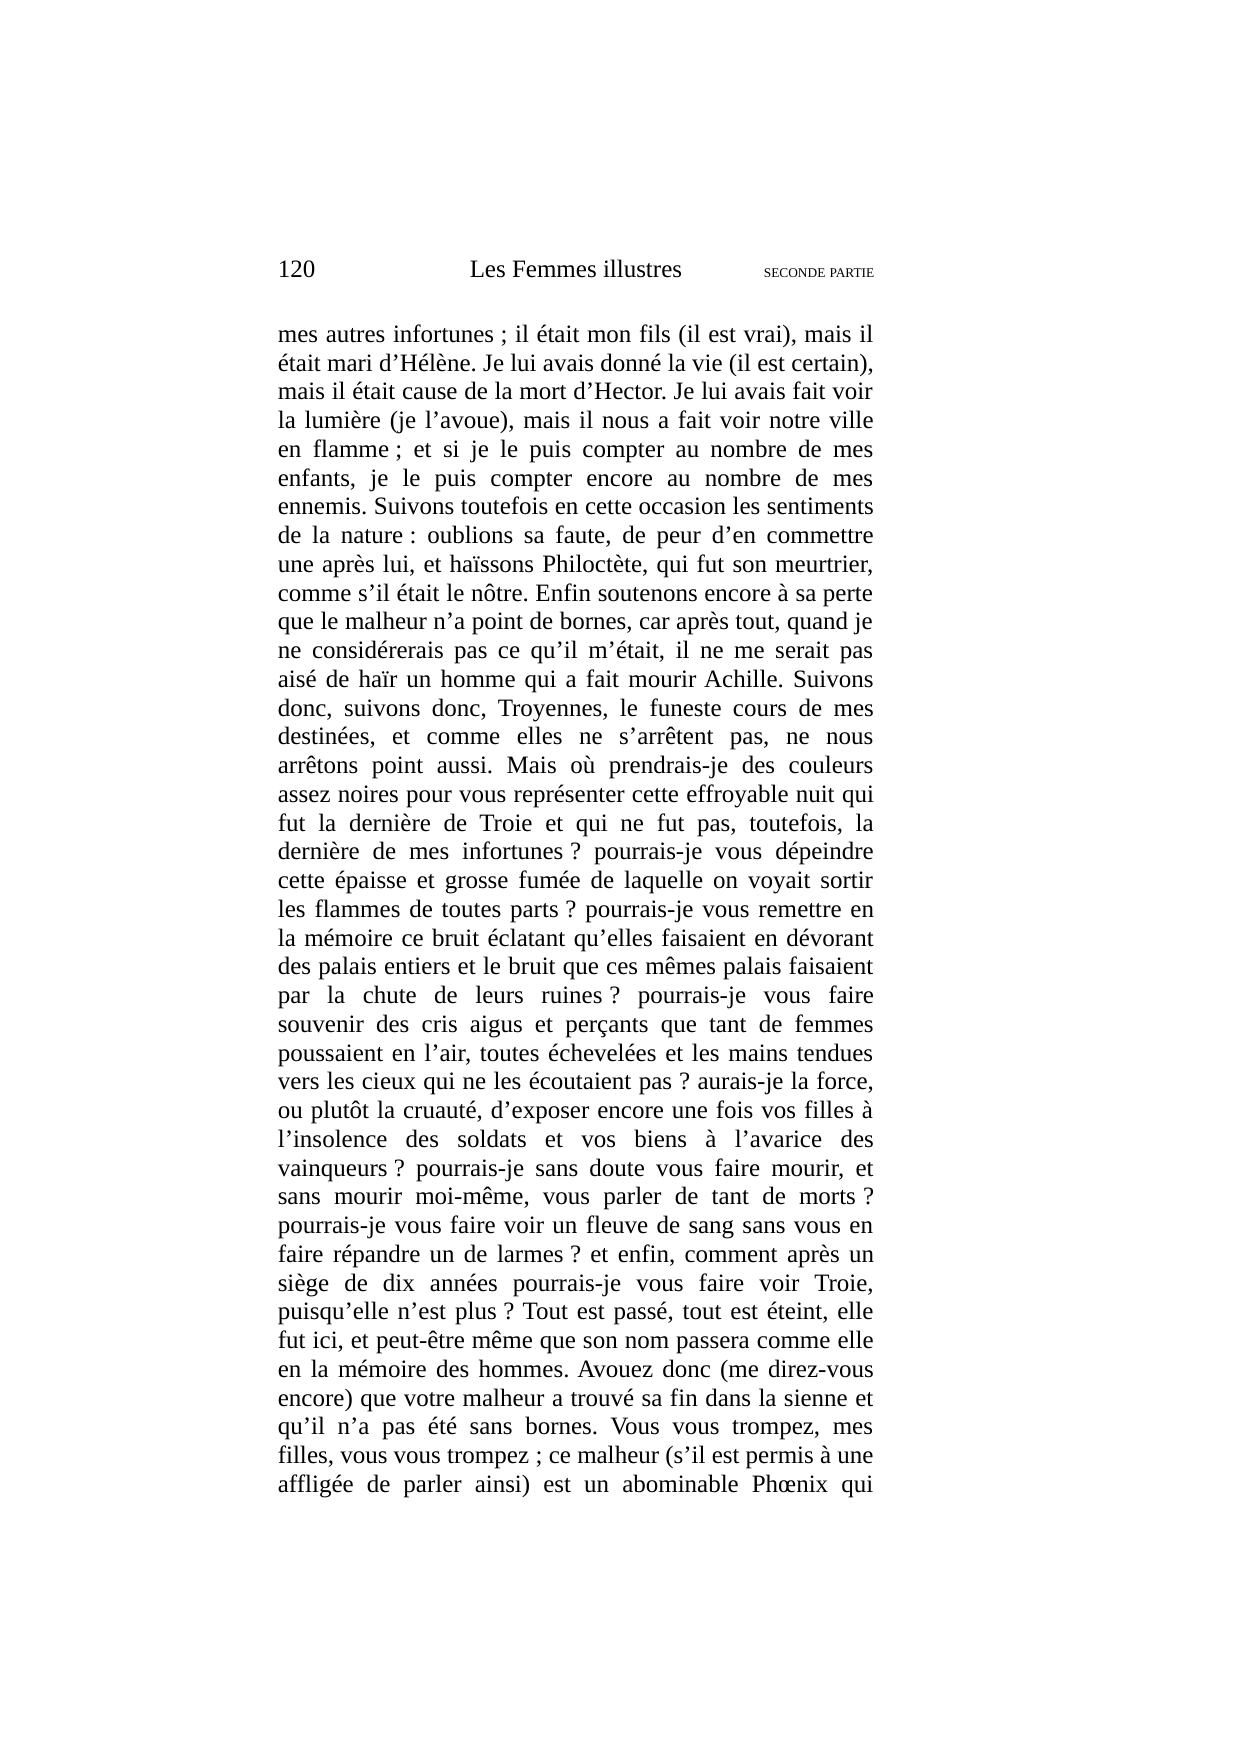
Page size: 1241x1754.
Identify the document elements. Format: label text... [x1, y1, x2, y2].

text mes autres infortunes ; il était mon fils (il est vrai), mais il était mari d’Hélène. Je lui avais donné la vie (il est certain), mais il était cause de la mort d’Hector. Je lui avais fait voir la lumière (je l’avoue), mais il nous a fait voir notre ville en flamme ; et si je le puis compter au nombre de mes enfants, je le puis compter encore au nombre de mes ennemis. Suivons toutefois en cette occasion les sentiments de la nature : oublions sa faute, de peur d’en commettre une après lui, et haïssons Philoctète, qui fut son meurtrier, comme s’il était le nôtre. Enfin soutenons encore à sa perte que le malheur n’a point de bornes, car après tout, quand je ne considérerais pas ce qu’il m’était, il ne me serait pas aisé de haïr un homme qui a fait mourir Achille. Suivons donc, suivons donc, Troyennes, le funeste cours de mes destinées, et comme elles ne s’arrêtent pas, ne nous arrêtons point aussi. Mais où prendrais-je des couleurs assez noires pour vous représenter cette effroyable nuit qui fut la dernière de Troie et qui ne fut pas, toutefois, la dernière de mes infortunes ? pourrais-je vous dépeindre cette épaisse et grosse fumée de laquelle on voyait sortir les flammes de toutes parts ? pourrais-je vous remettre en la mémoire ce bruit éclatant qu’elles faisaient en dévorant des palais entiers et le bruit que ces mêmes palais faisaient par la chute de leurs ruines ? pourrais-je vous faire souvenir des cris aigus et perçants que tant de femmes poussaient en l’air, toutes échevelées et les mains tendues vers les cieux qui ne les écoutaient pas ? aurais-je la force, ou plutôt la cruauté, d’exposer encore une fois vos filles à l’insolence des soldats et vos biens à l’avarice des vainqueurs ? pourrais-je sans doute vous faire mourir, et sans mourir moi-même, vous parler de tant de morts ? pourrais-je vous faire voir un fleuve de sang sans vous en faire répandre un de larmes ? et enfin, comment après un siège de dix années pourrais-je vous faire voir Troie, puisqu’elle n’est plus ? Tout est passé, tout est éteint, elle fut ici, et peut-être même que son nom passera comme elle en la mémoire des hommes. Avouez donc (me direz-vous encore) que votre malheur a trouvé sa fin dans la sienne et qu’il n’a pas été sans bornes. Vous vous trompez, mes filles, vous vous trompez ; ce malheur (s’il est permis à une affligée de parler ainsi) est un abominable Phœnix qui [278, 319, 874, 1498]
